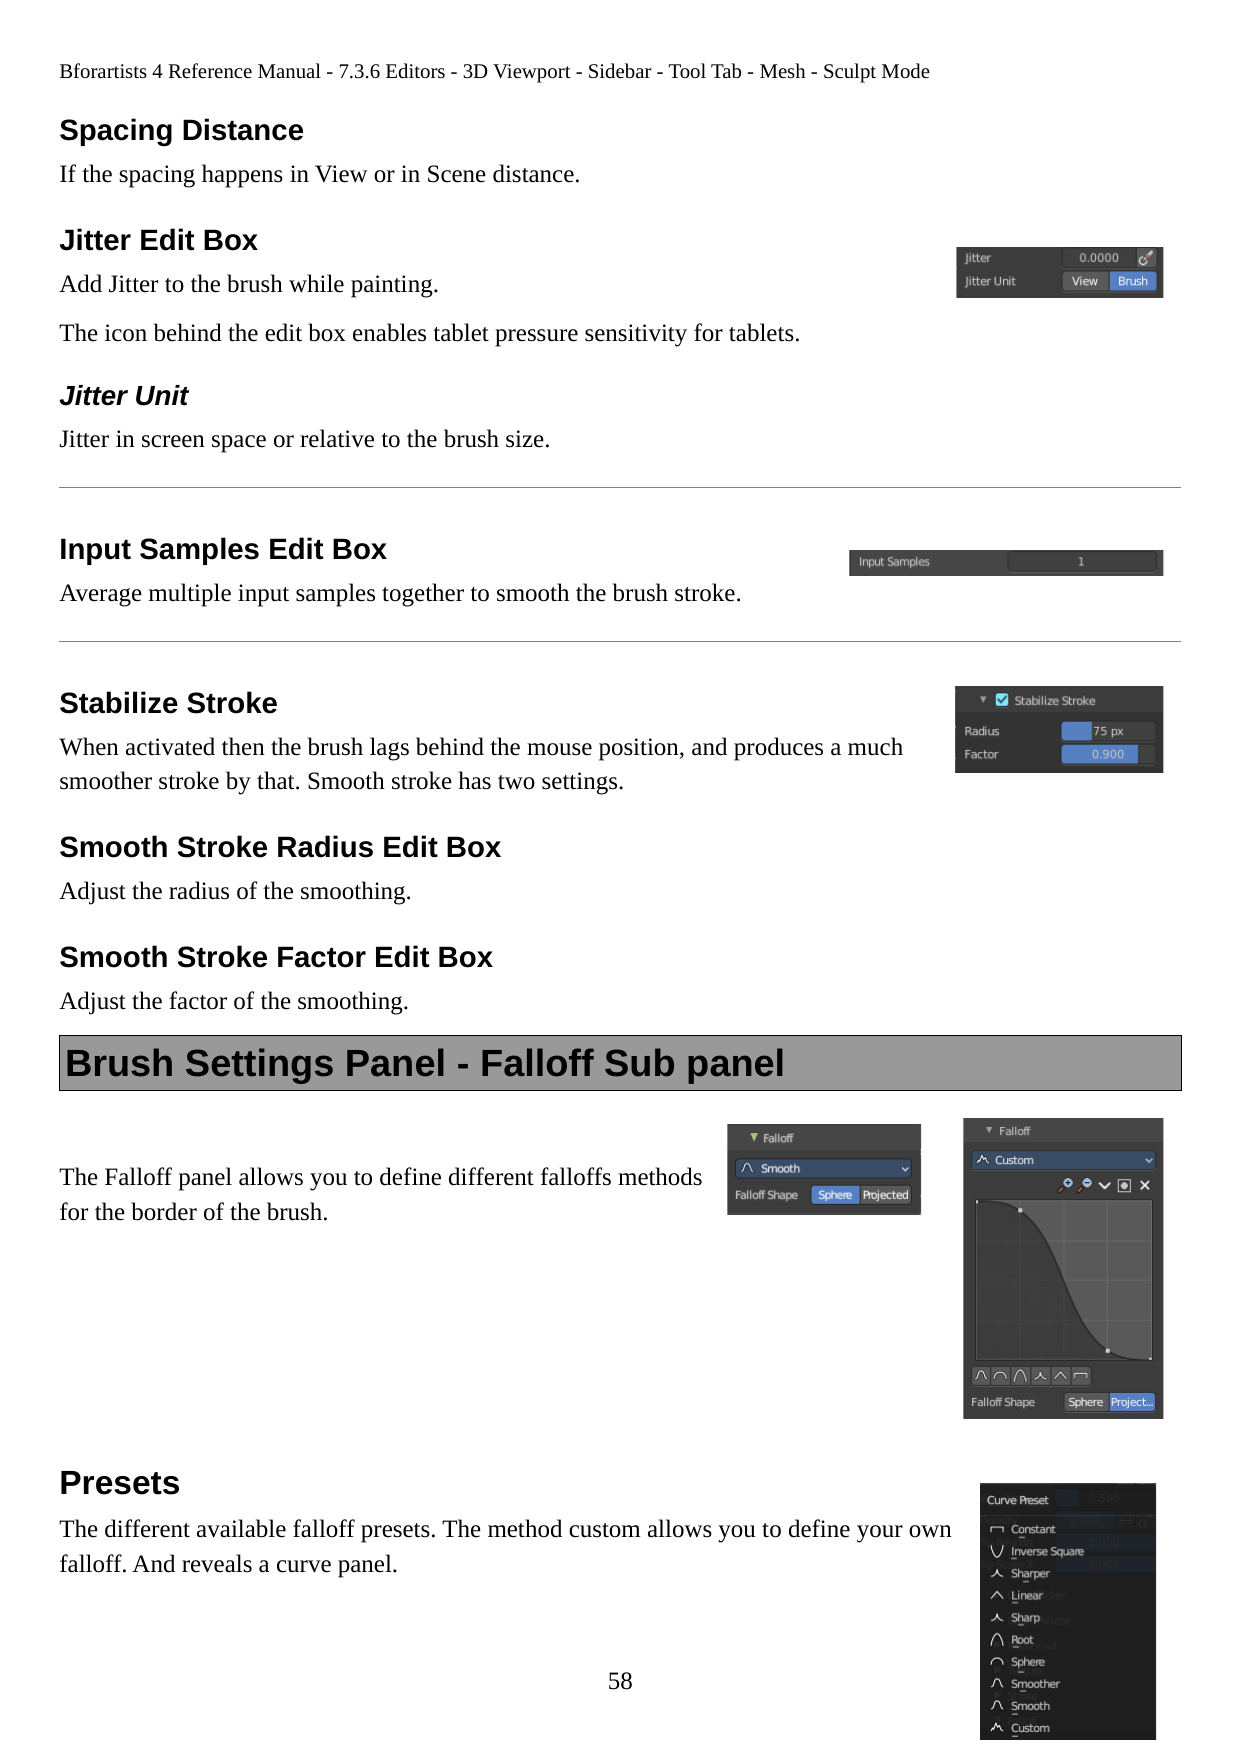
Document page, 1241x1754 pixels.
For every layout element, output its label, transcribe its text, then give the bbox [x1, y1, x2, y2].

text Add Jitter to the brush while painting. [59, 269, 956, 297]
subtitle Input Samples Edit Box [59, 532, 1181, 565]
subtitle Spacing Distance [59, 113, 1181, 146]
picture [849, 550, 1164, 576]
text Adjust the factor of the smoothing. [59, 986, 1181, 1015]
subtitle Presets [59, 1463, 1181, 1502]
text The different available falloff presets. The method custom allows you to define your own falloff. And reveals a curve panel. [59, 1514, 980, 1577]
picture [955, 686, 1164, 773]
subtitle Smooth Stroke Factor Edit Box [59, 940, 1181, 974]
text If the spacing happens in View or in Scene distance. [59, 159, 1181, 188]
text Adjust the radius of the smoothing. [59, 876, 1181, 905]
text Average multiple input samples together to smooth the brush stroke. [59, 578, 1181, 607]
subtitle Stabilize Stroke [59, 686, 955, 719]
table_header Brush Settings Panel - Falloff Sub panel [60, 1036, 1181, 1090]
subtitle Jitter Unit [59, 379, 1181, 411]
subtitle Smooth Stroke Radius Edit Box [59, 830, 1181, 864]
subtitle Jitter Edit Box [59, 222, 1181, 256]
text Jitter in screen space or relative to the brush size. [59, 424, 1181, 452]
picture [980, 1483, 1157, 1740]
text The icon behind the edit box enables tablet pressure sensitivity for tablets. [59, 318, 1181, 347]
picture [963, 1118, 1164, 1419]
picture [956, 247, 1164, 298]
text When activated then the brush lags behind the mouse position, and produces a much smoother stroke by that. Smooth stroke has two settings. [59, 732, 1181, 795]
subtitle [1164, 686, 1181, 719]
text The Falloff panel allows you to define different falloffs methods for the border of the brush. [59, 1162, 963, 1226]
picture [727, 1124, 922, 1215]
